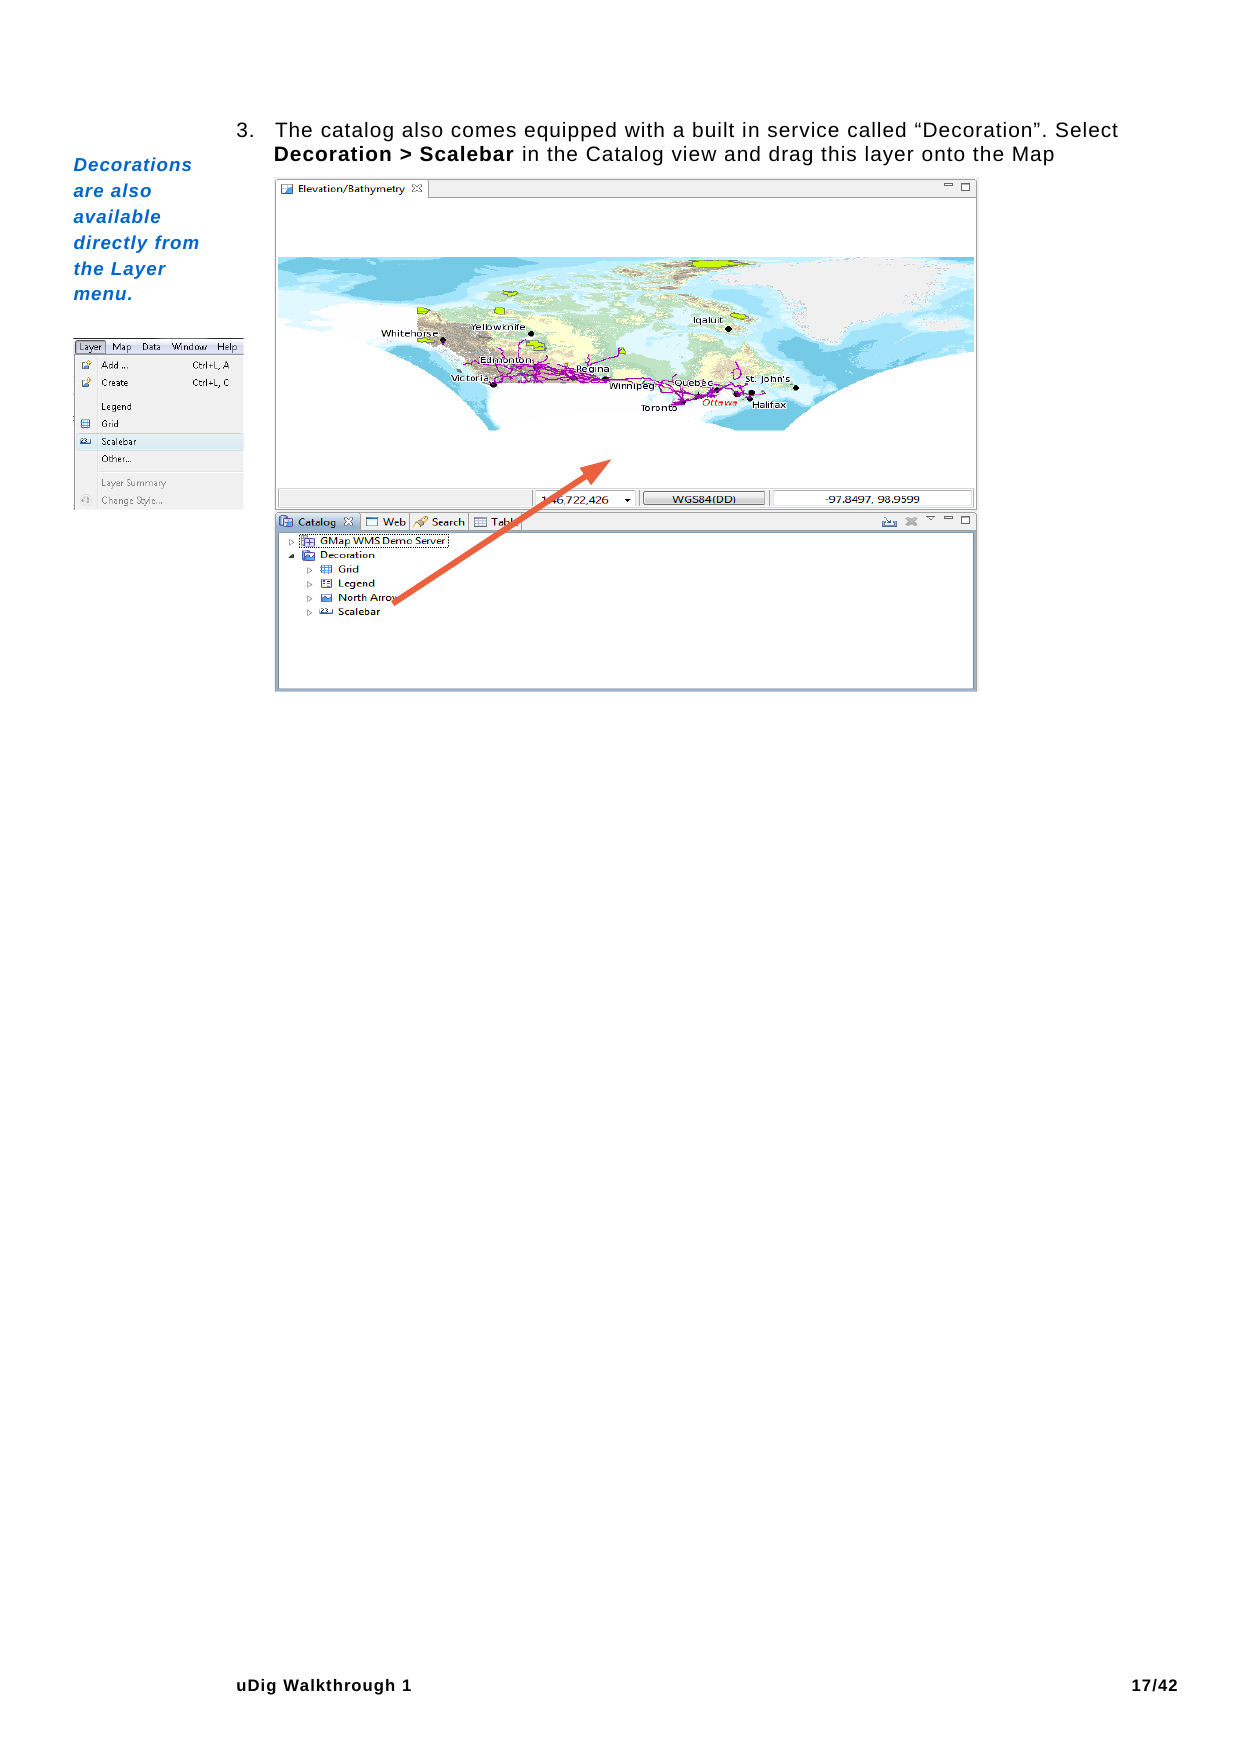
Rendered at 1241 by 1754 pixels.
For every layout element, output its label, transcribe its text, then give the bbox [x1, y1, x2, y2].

list Decorations are also available directly from the Layer menu. [73, 154, 227, 305]
list The catalog also comes equipped with a built in service called “Decoration”. Select Decoration > Scalebar in the Catalog view and drag this layer onto the Map [236, 118, 1181, 171]
picture [273, 177, 979, 692]
